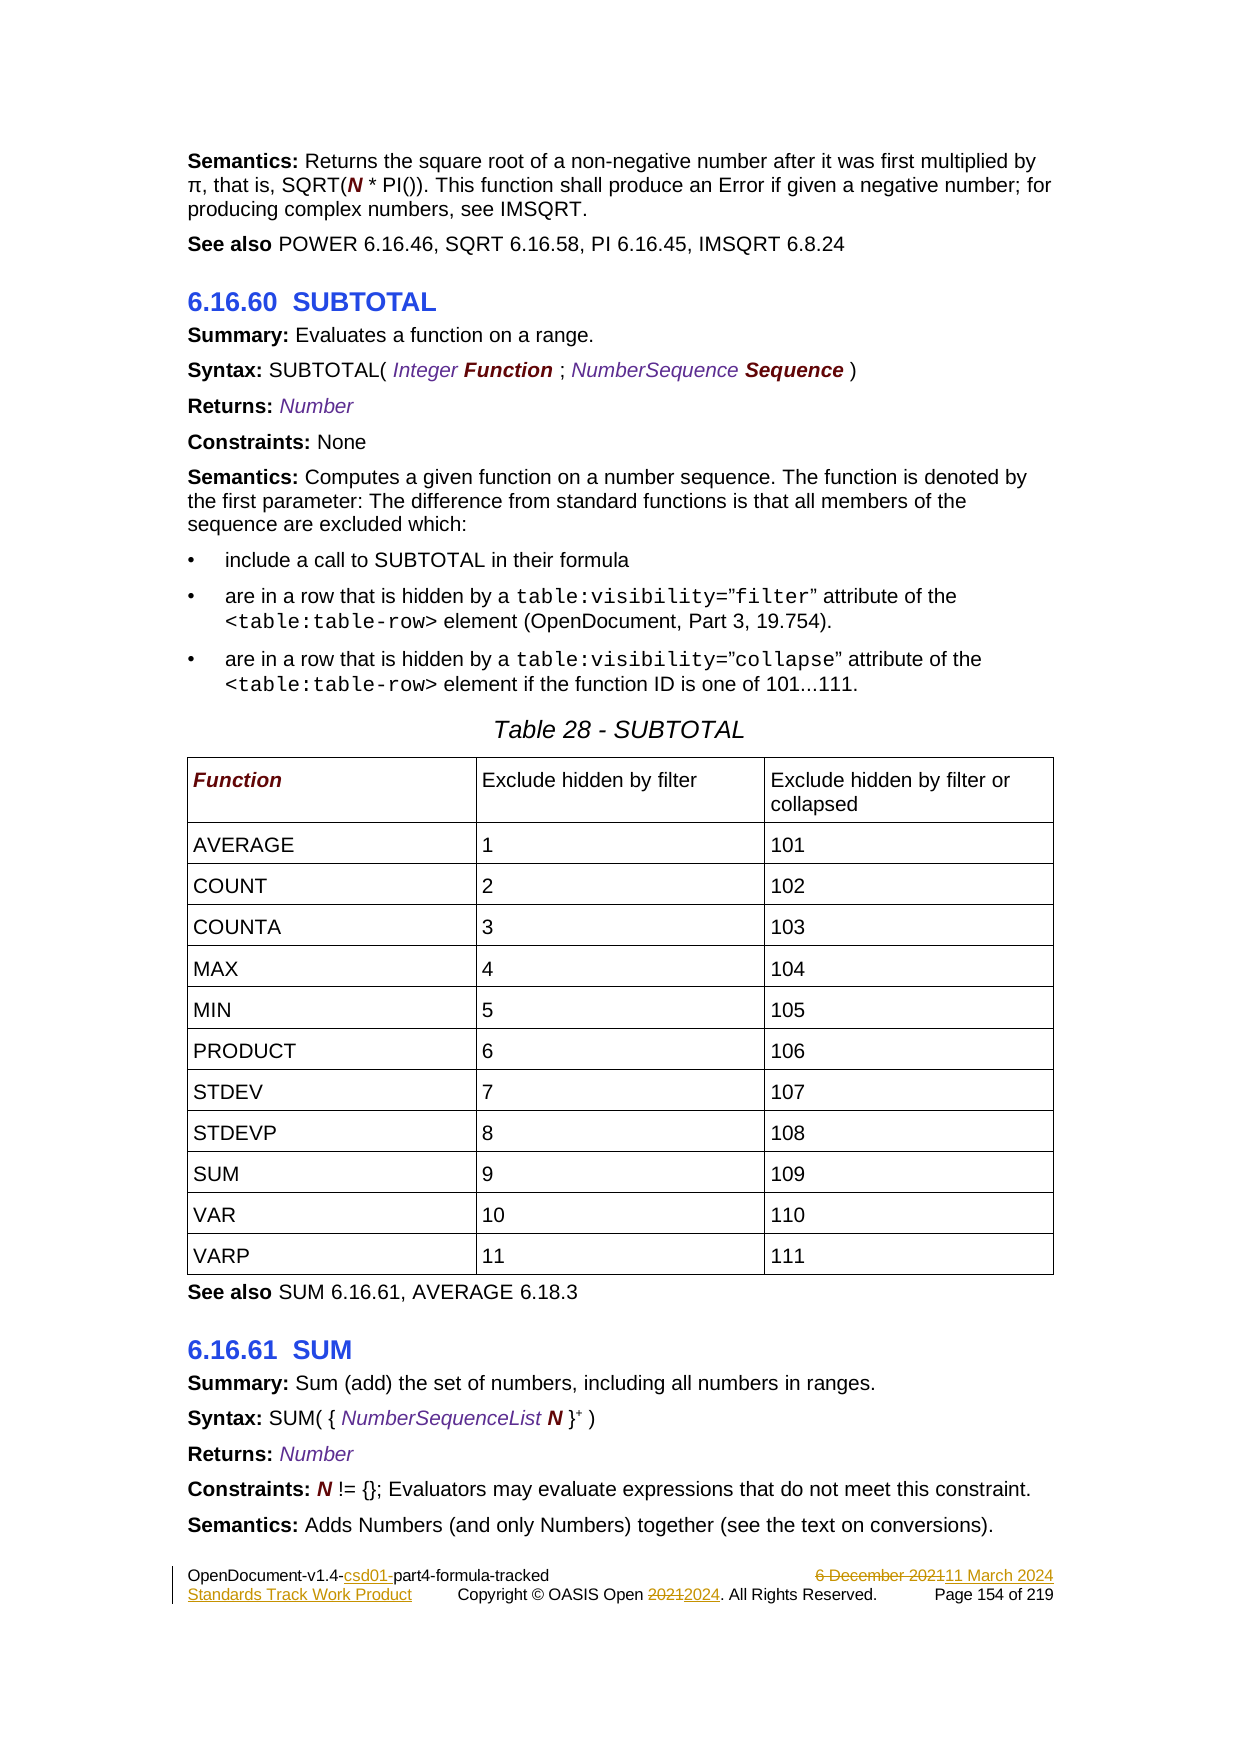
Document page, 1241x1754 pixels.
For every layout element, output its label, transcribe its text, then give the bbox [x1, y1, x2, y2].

subtitle SUBTOTAL [187, 287, 1053, 317]
table_cell 3 [477, 905, 764, 945]
text Returns: Number [187, 1442, 1053, 1466]
text Table 28 - SUBTOTAL [187, 716, 1053, 744]
text See also SUM 6.16.61, AVERAGE 6.18.3 [187, 1280, 1053, 1304]
table_cell 6 [477, 1029, 764, 1068]
table_cell 102 [765, 864, 1053, 904]
table_cell 8 [477, 1111, 764, 1151]
table_cell 7 [477, 1070, 764, 1110]
table_cell 106 [765, 1029, 1053, 1068]
table_cell 109 [765, 1152, 1053, 1192]
subtitle SUM [187, 1335, 1053, 1365]
table_cell 10 [477, 1193, 764, 1233]
text Summary: Sum (add) the set of numbers, including all numbers in ranges. [187, 1371, 1053, 1394]
table_cell 103 [765, 905, 1053, 945]
table_cell VAR [188, 1193, 476, 1233]
table_cell COUNTA [188, 905, 476, 945]
text Syntax: SUBTOTAL( Integer Function ; NumberSequence Sequence ) [187, 359, 1053, 382]
list are in a row that is hidden by a table:visibility=”collapse” attribute of the <table:table-row> element if the function ID is one of 101...111. [187, 647, 1053, 698]
table_cell 1 [477, 823, 764, 863]
list include a call to SUBTOTAL in their formula [187, 548, 1053, 572]
table_cell 107 [765, 1070, 1053, 1110]
text Syntax: SUM( { NumberSequenceList N }+ ) [187, 1407, 1053, 1430]
text Semantics: Returns the square root of a non-negative number after it was first multiplied by π, that is, SQRT(N * PI()). This function shall produce an Error if given a negative number; for producing complex numbers, see IMSQRT. [187, 150, 1053, 221]
table_cell 110 [765, 1193, 1053, 1233]
table_cell 111 [765, 1234, 1053, 1274]
table_cell 4 [477, 946, 764, 986]
table_cell 101 [765, 823, 1053, 863]
text Constraints: N != {}; Evaluators may evaluate expressions that do not meet this constraint. [187, 1478, 1053, 1501]
text Summary: Evaluates a function on a range. [187, 323, 1053, 347]
text See also POWER 6.16.46, SQRT 6.16.58, PI 6.16.45, IMSQRT 6.8.24 [187, 233, 1053, 256]
table_header Function [188, 758, 476, 822]
table_header Exclude hidden by filter or collapsed [765, 758, 1053, 822]
table_cell VARP [188, 1234, 476, 1274]
table_header Exclude hidden by filter [477, 758, 764, 822]
list are in a row that is hidden by a table:visibility=”filter” attribute of the <table:table-row> element (OpenDocument, Part 3, 19.754). [187, 584, 1053, 635]
table_cell AVERAGE [188, 823, 476, 863]
table_cell MIN [188, 987, 476, 1027]
text Semantics: Adds Numbers (and only Numbers) together (see the text on conversions). [187, 1513, 1053, 1537]
table_cell 11 [477, 1234, 764, 1274]
table_cell 9 [477, 1152, 764, 1192]
table_cell PRODUCT [188, 1029, 476, 1068]
table_cell COUNT [188, 864, 476, 904]
text Returns: Number [187, 394, 1053, 418]
table_cell MAX [188, 946, 476, 986]
table_cell SUM [188, 1152, 476, 1192]
table_cell 104 [765, 946, 1053, 986]
table_cell 2 [477, 864, 764, 904]
table_cell 105 [765, 987, 1053, 1027]
text Constraints: None [187, 430, 1053, 454]
table_cell STDEVP [188, 1111, 476, 1151]
text Semantics: Computes a given function on a number sequence. The function is denoted by the first parameter: The difference from standard functions is that all members of the sequence are excluded which: [187, 466, 1053, 536]
table_cell 5 [477, 987, 764, 1027]
table_cell 108 [765, 1111, 1053, 1151]
table_cell STDEV [188, 1070, 476, 1110]
